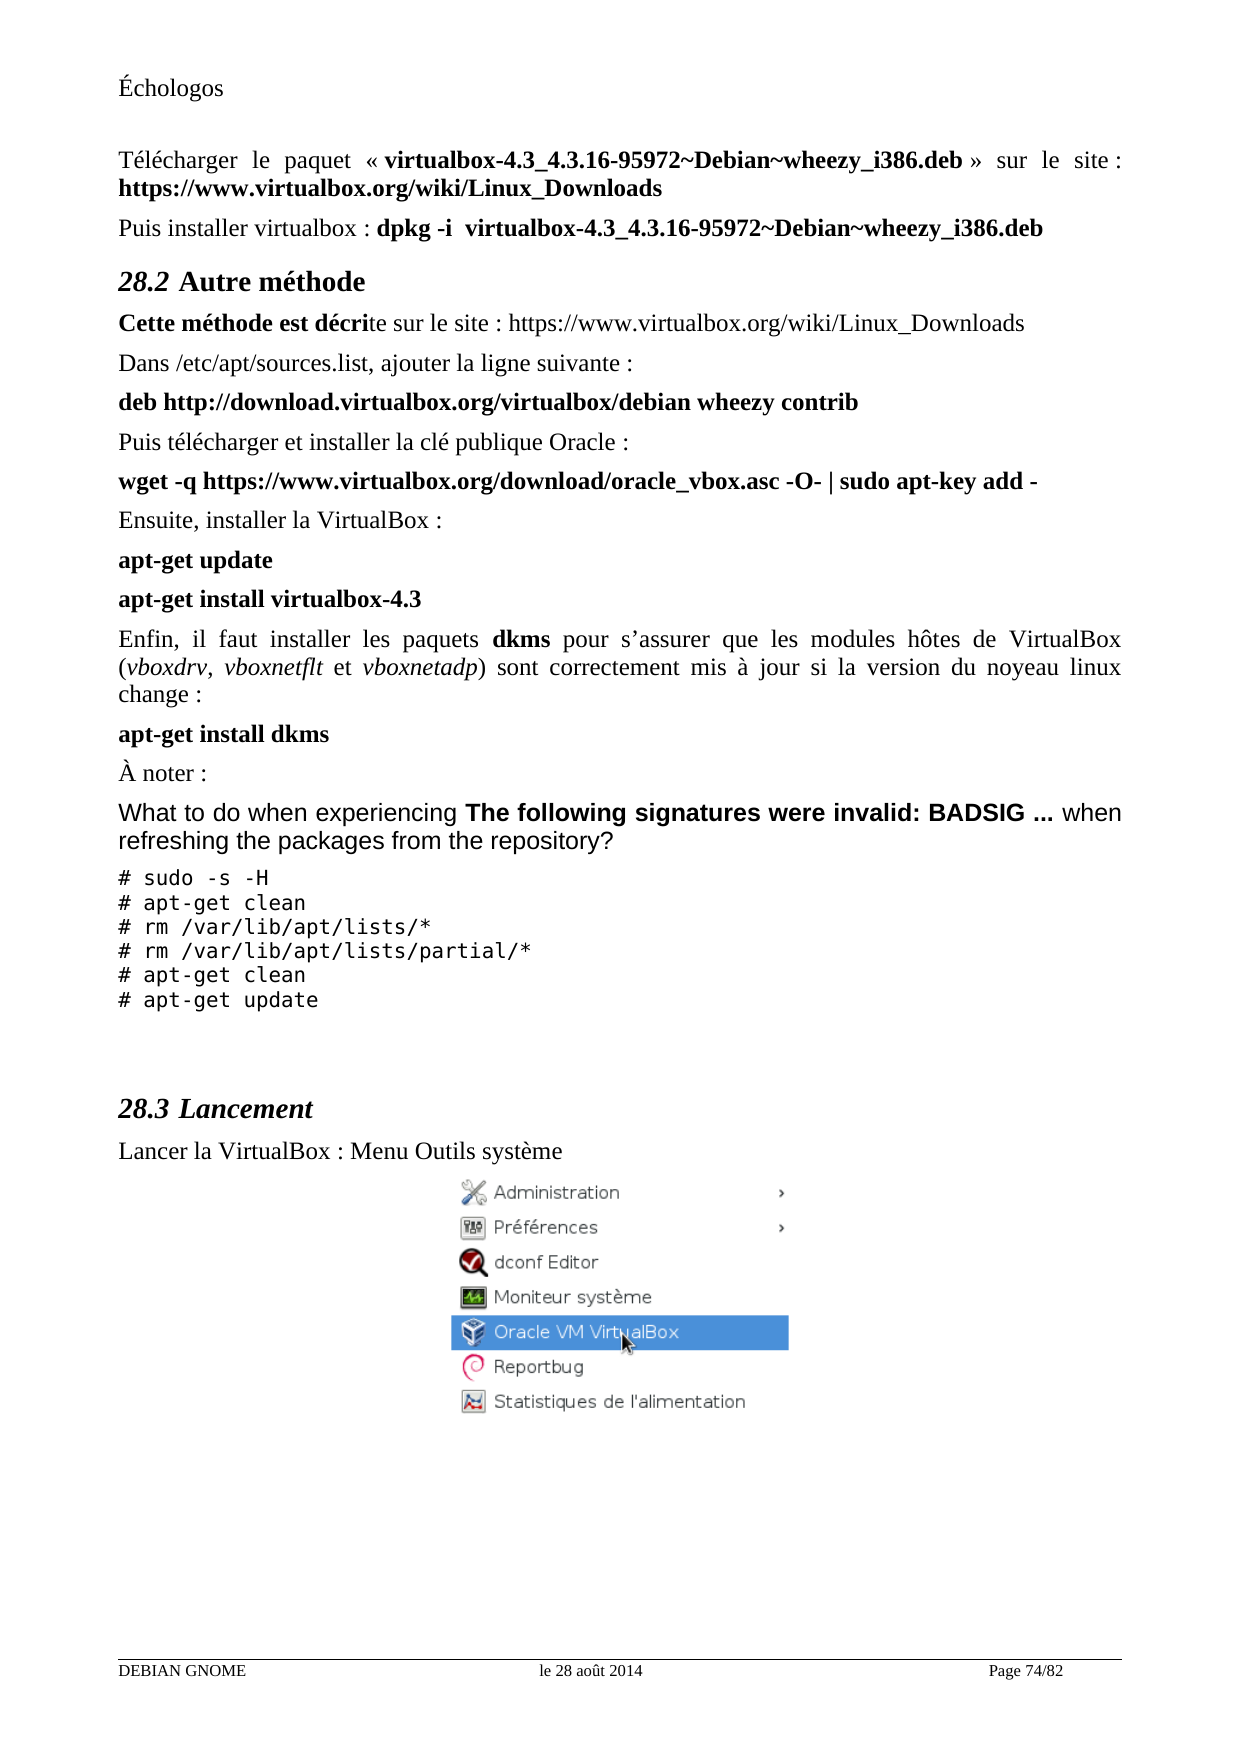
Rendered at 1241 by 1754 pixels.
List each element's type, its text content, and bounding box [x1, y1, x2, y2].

text deb http://download.virtualbox.org/virtualbox/debian wheezy contrib [118, 388, 1122, 416]
text Enfin, il faut installer les paquets dkms pour s’assurer que les modules hôtes de VirtualBox (vboxdrv, vboxnetflt et vboxnetadp) sont correctement mis à jour si la version du noyeau linux change : [118, 625, 1122, 708]
text Télécharger le paquet « virtualbox-4.3_4.3.16-95972~Debian~wheezy_i386.deb » sur le site : https://www.virtualbox.org/wiki/Linux_Downloads [118, 147, 1122, 202]
text # sudo -s -H [118, 866, 1122, 891]
text # rm /var/lib/apt/lists/partial/* [118, 939, 1122, 963]
text Lancer la VirtualBox : Menu Outils système [118, 1137, 1122, 1165]
text Puis télécharger et installer la clé publique Oracle : [118, 428, 1122, 455]
text Puis installer virtualbox : dpkg -i virtualbox-4.3_4.3.16-95972~Debian~wheezy_i386.deb [118, 214, 1122, 241]
text What to do when experiencing The following signatures were invalid: BADSIG ... when refreshing the packages from the repository? [118, 799, 1122, 855]
text Cette méthode est décrite sur le site : https://www.virtualbox.org/wiki/Linux_Downloads [118, 309, 1122, 337]
text Dans /etc/apt/sources.list, ajouter la ligne suivante : [118, 349, 1122, 376]
text # apt-get clean [118, 891, 1122, 915]
text apt-get install dkms [118, 720, 1122, 748]
text À noter : [118, 759, 1122, 787]
text # apt-get clean [118, 963, 1122, 988]
text wget -q https://www.virtualbox.org/download/oracle_vbox.asc -O- | sudo apt-key add - [118, 467, 1122, 495]
text Ensuite, installer la VirtualBox : [118, 507, 1122, 534]
subtitle Autre méthode [118, 265, 1122, 297]
text # rm /var/lib/apt/lists/* [118, 915, 1122, 939]
subtitle Lancement [118, 1093, 1122, 1125]
text apt-get install virtualbox-4.3 [118, 586, 1122, 613]
picture [451, 1176, 789, 1420]
text # apt-get update [118, 988, 1122, 1012]
text apt-get update [118, 546, 1122, 574]
